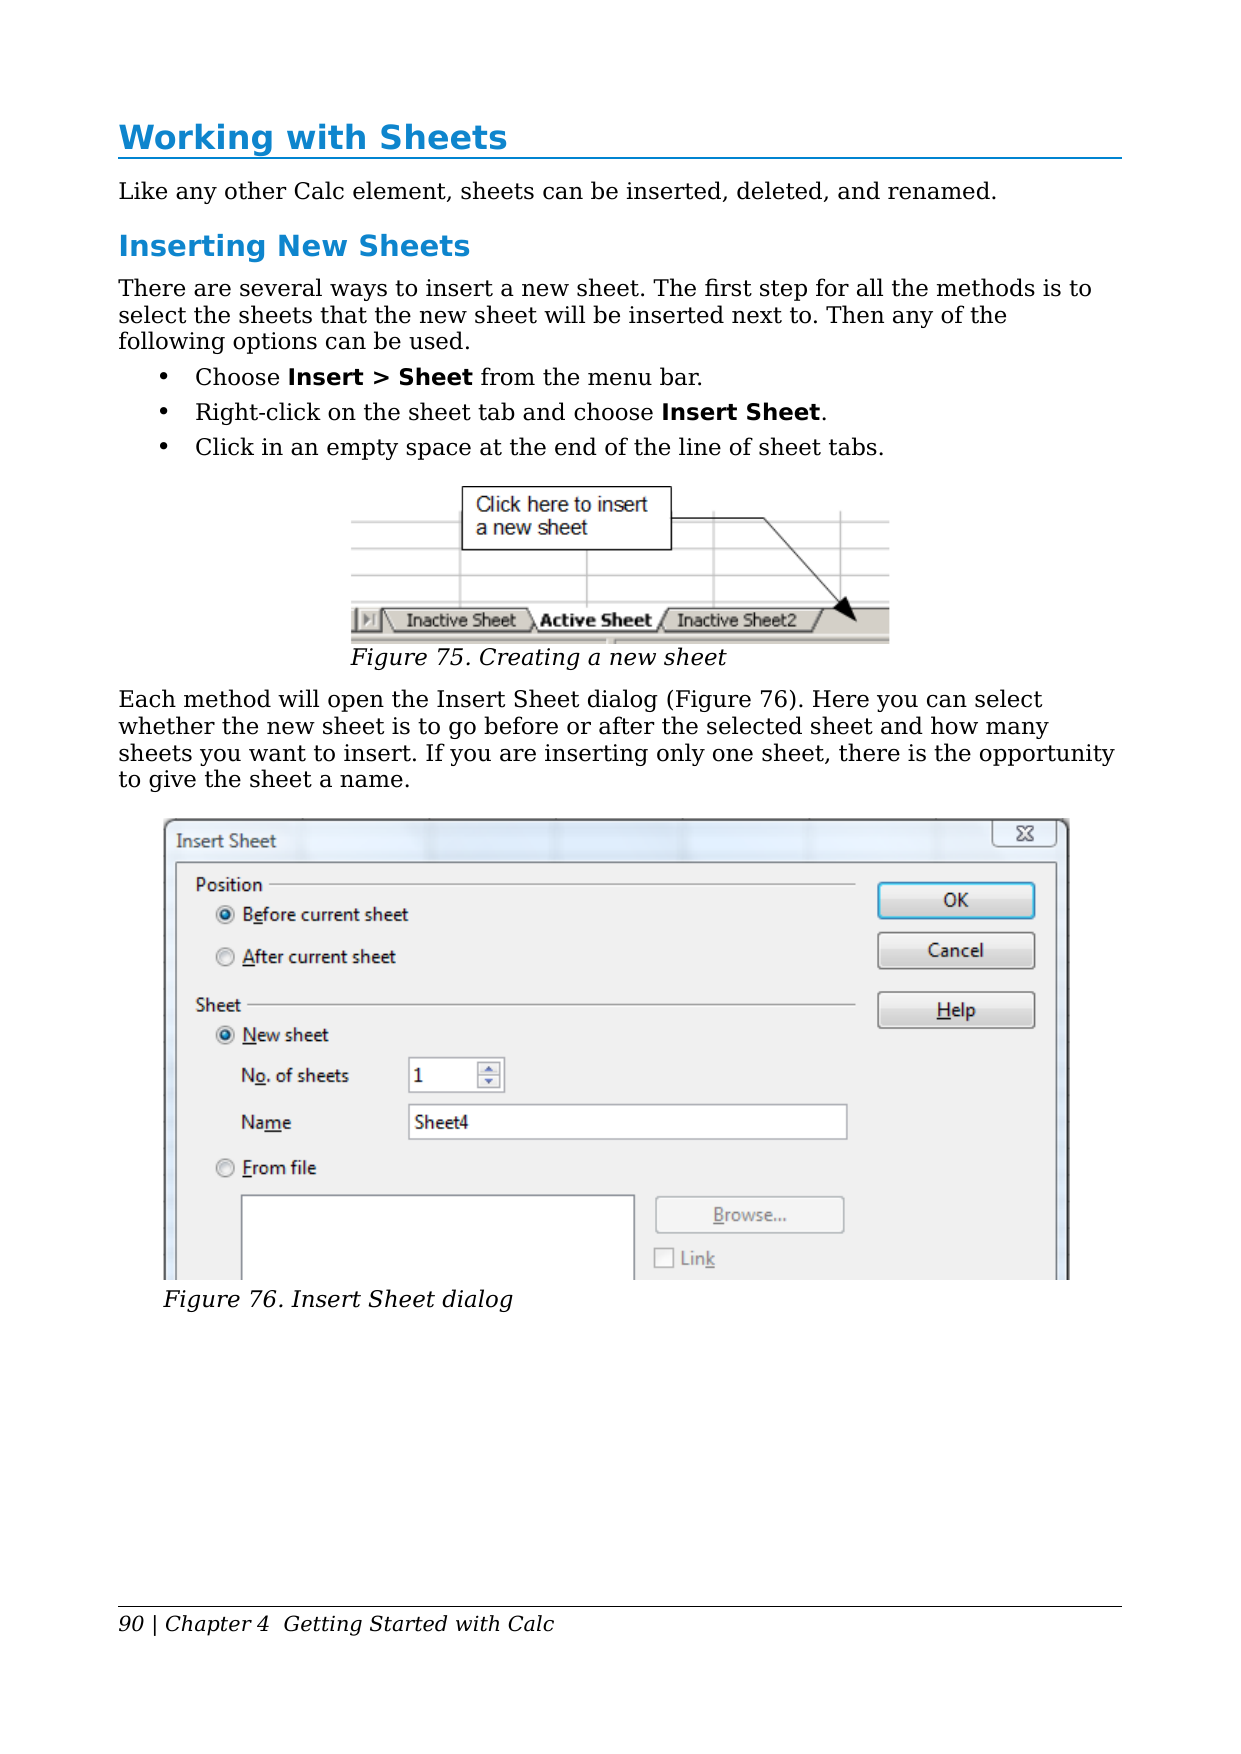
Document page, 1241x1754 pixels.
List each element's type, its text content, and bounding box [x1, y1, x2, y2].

list There are several ways to insert a new sheet. The first step for all the methods is to select the sheets that the new sheet will be inserted next to. Then any of the following options can be used. [118, 275, 1122, 355]
text Figure 76. Insert Sheet dialog [163, 1286, 1069, 1313]
subtitle Working with Sheets [118, 118, 1122, 157]
list Choose Insert > Sheet from the menu bar. [156, 362, 1122, 391]
text Each method will open the Insert Sheet dialog (Figure 76). Here you can select whether the new sheet is to go before or after the selected sheet and how many sheets you want to insert. If you are inserting only one sheet, there is the opportunity to give the sheet a name. [118, 686, 1122, 793]
list Right-click on the sheet tab and choose Insert Sheet. [156, 397, 1122, 426]
list Click in an empty space at the end of the line of sheet tabs. [156, 432, 1122, 462]
picture [163, 818, 1070, 1280]
subtitle Inserting New Sheets [118, 229, 1122, 263]
text Figure 75. Creating a new sheet [351, 644, 890, 670]
picture [350, 486, 890, 644]
text Like any other Calc element, sheets can be inserted, deleted, and renamed. [118, 178, 1122, 204]
